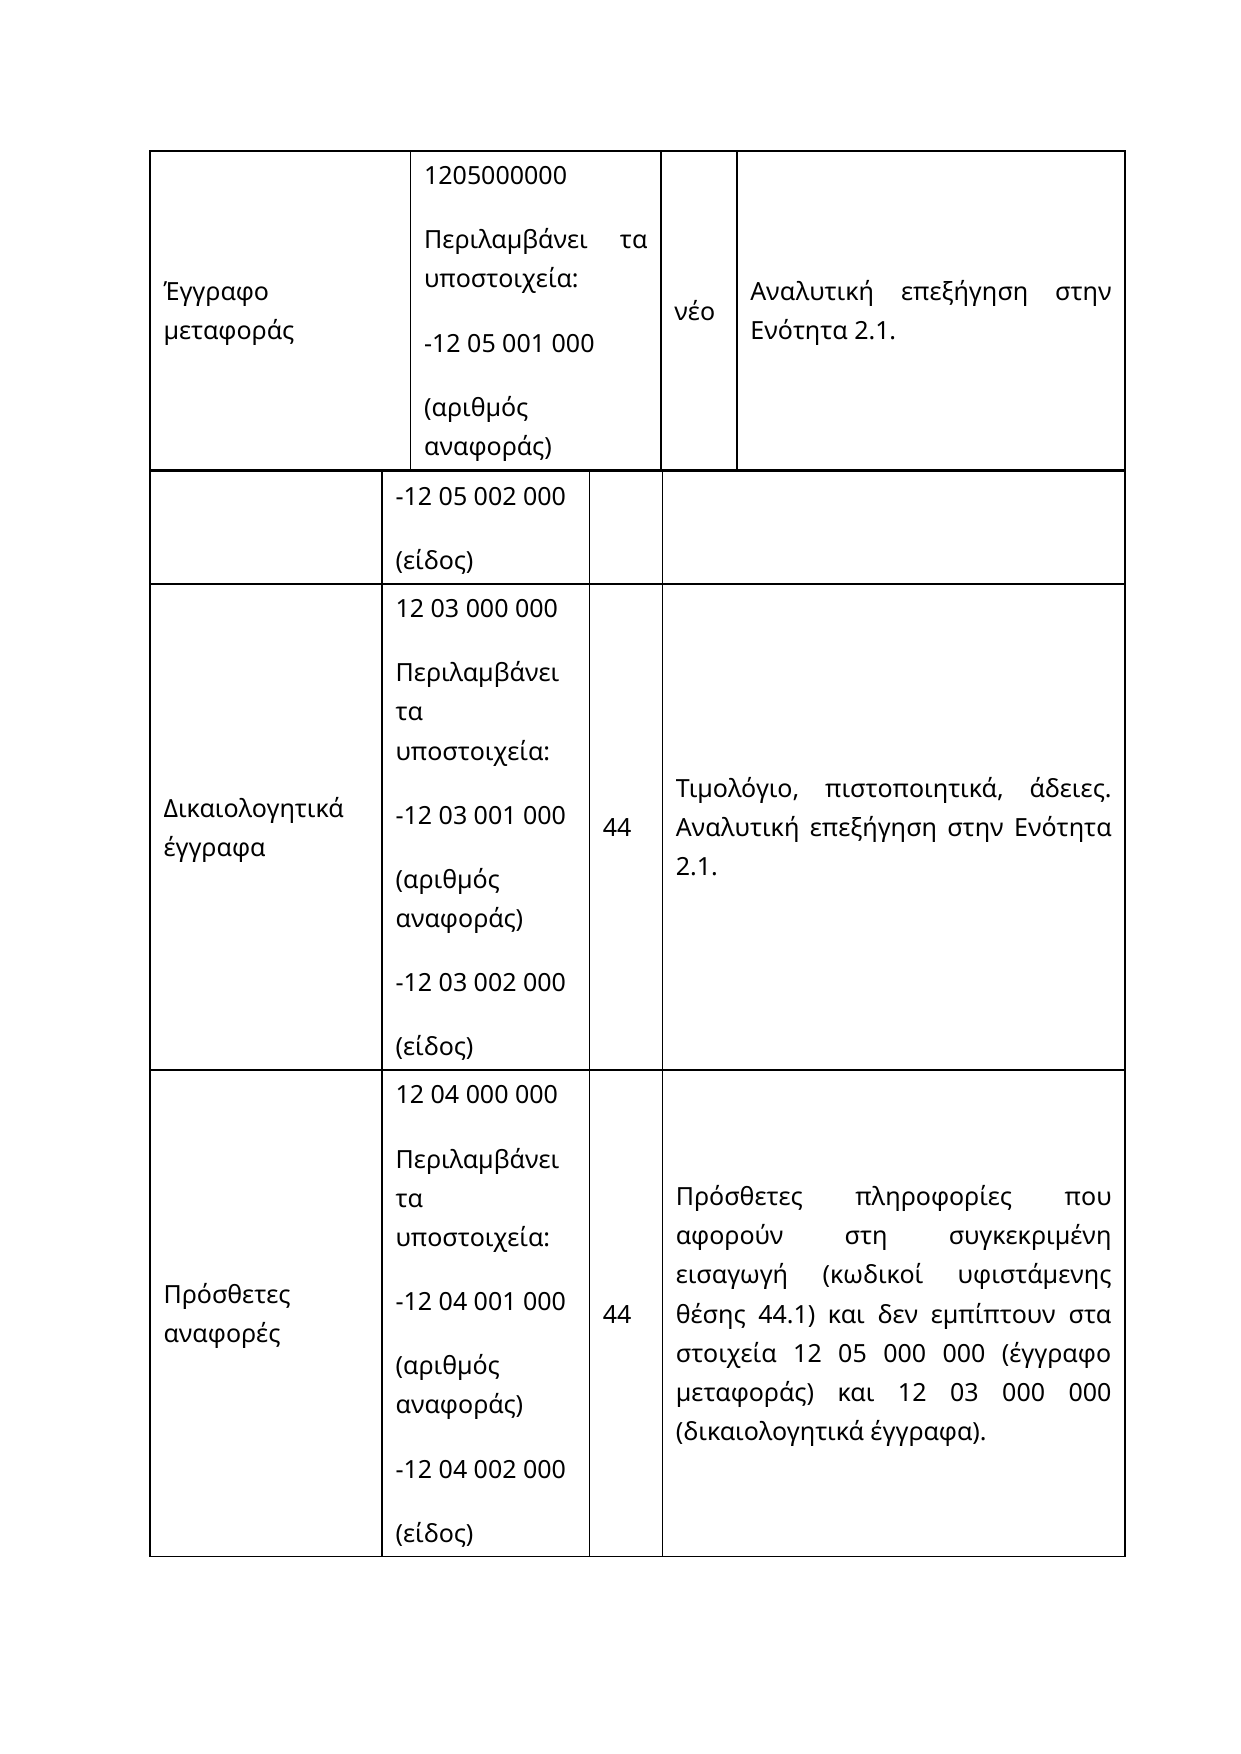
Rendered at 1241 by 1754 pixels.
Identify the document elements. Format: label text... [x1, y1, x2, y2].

table_cell Τιμολόγιο, πιστοποιητικά, άδειες. Αναλυτική επεξήγηση στην Ενότητα 2.1. [663, 585, 1124, 1069]
table_header [590, 472, 662, 583]
table_header [151, 472, 381, 583]
table_cell 12 04 000 000 Περιλαμβάνει τα υποστοιχεία: -12 04 001 000 (αριθμός αναφοράς) -12 04 002 000 (είδος) [383, 1071, 589, 1556]
table_cell 1205000000 Περιλαμβάνει τα υποστοιχεία: -12 05 001 000 (αριθμός αναφοράς) [411, 152, 660, 469]
table_header -12 05 002 000 (είδος) [383, 472, 589, 583]
table_cell Έγγραφο μεταφοράς [151, 152, 410, 469]
table_cell Αναλυτική επεξήγηση στην Ενότητα 2.1. [738, 152, 1124, 469]
table_header [663, 472, 1124, 583]
table_cell Δικαιολογητικά έγγραφα [151, 585, 381, 1069]
table_cell Πρόσθετες αναφορές [151, 1071, 381, 1556]
table_cell 44 [590, 585, 662, 1069]
table_cell 12 03 000 000 Περιλαμβάνει τα υποστοιχεία: -12 03 001 000 (αριθμός αναφοράς) -12 03 002 000 (είδος) [383, 585, 589, 1069]
table_cell Πρόσθετες πληροφορίες που αφορούν στη συγκεκριμένη εισαγωγή (κωδικοί υφιστάμενης θέσης 44.1) και δεν εμπίπτουν στα στοιχεία 12 05 000 000 (έγγραφο μεταφοράς) και 12 03 000 000 (δικαιολογητικά έγγραφα). [663, 1071, 1124, 1556]
table_cell νέο [662, 152, 736, 469]
table_cell 44 [590, 1071, 662, 1556]
